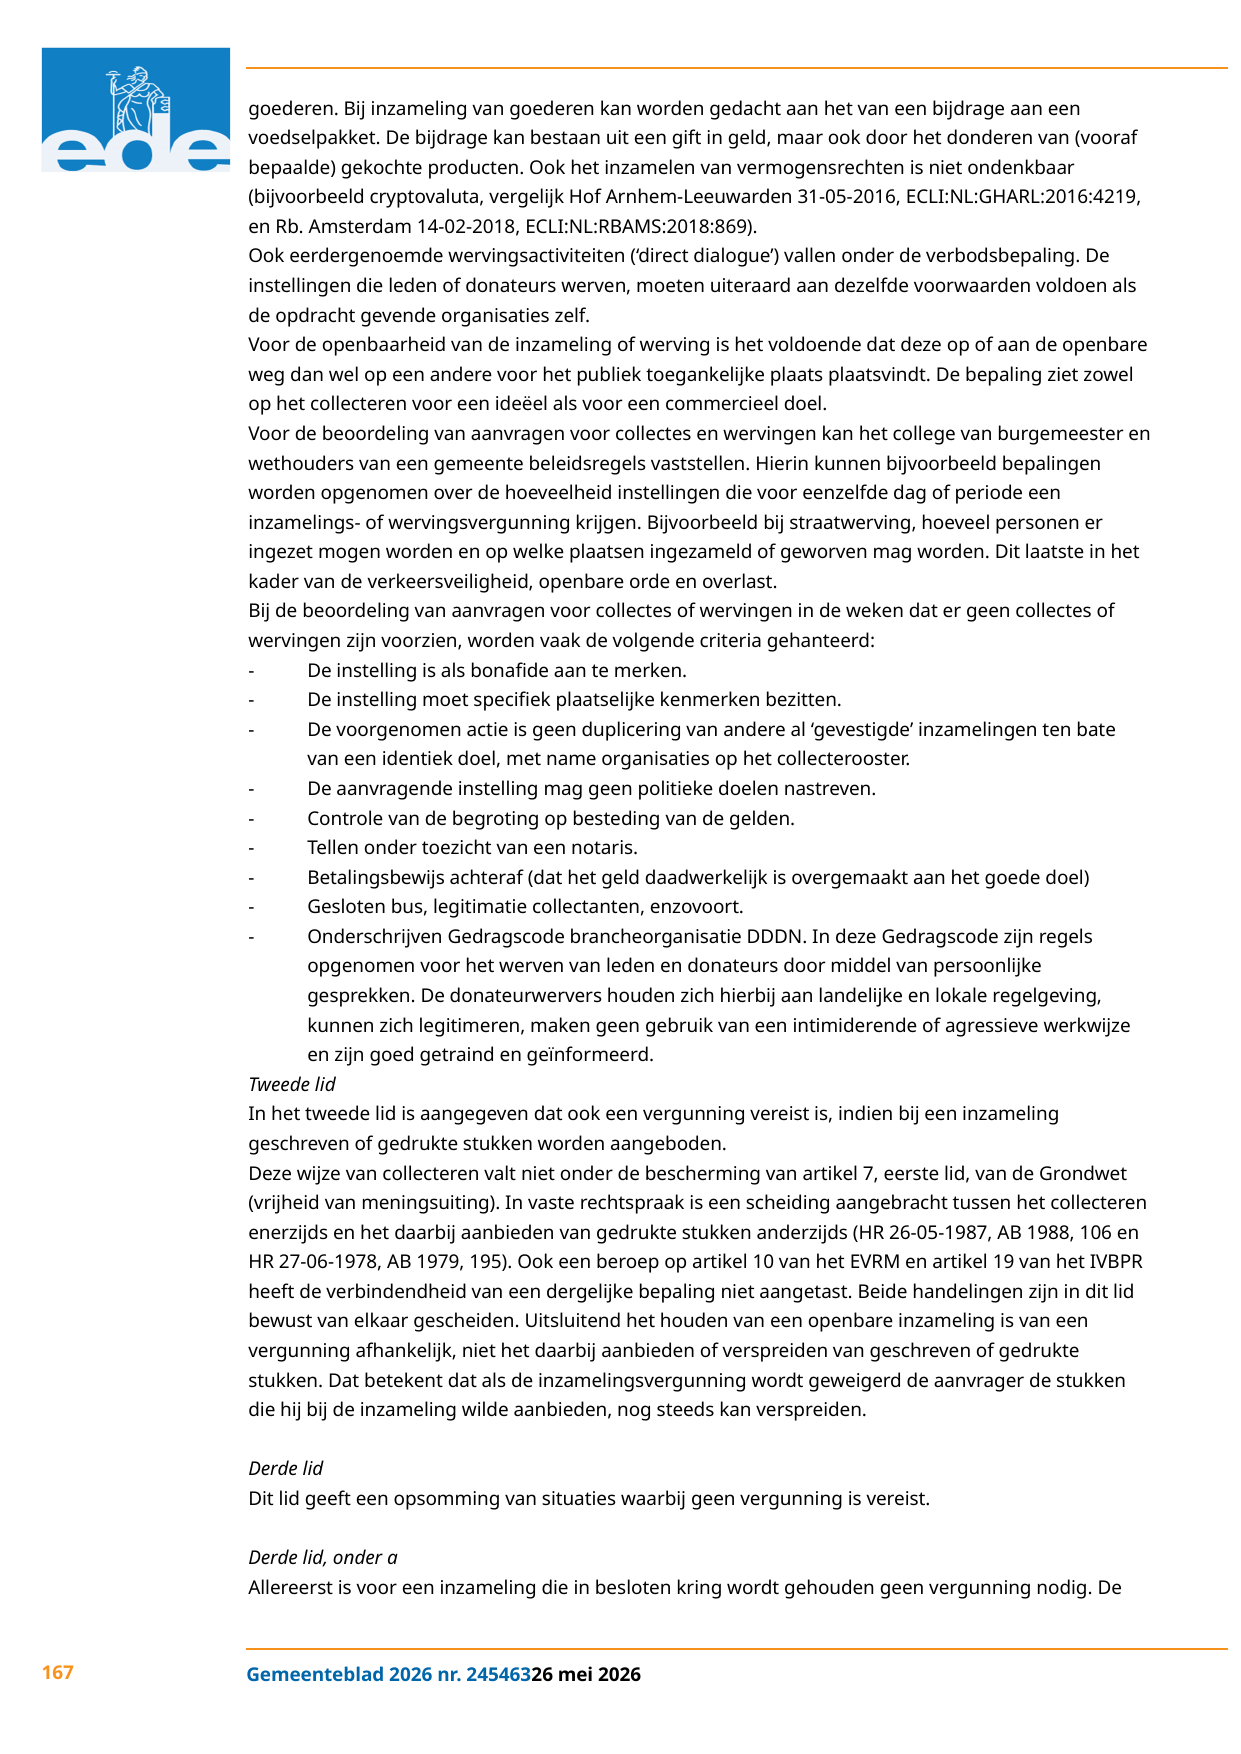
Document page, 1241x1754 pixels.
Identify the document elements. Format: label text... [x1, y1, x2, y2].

text Deze wijze van collecteren valt niet onder de bescherming van artikel 7, eerste lid, van de Grondwet (vrijheid van meningsuiting). In vaste rechtspraak is een scheiding aangebracht tussen het collecteren enerzijds en het daarbij aanbieden van gedrukte stukken anderzijds (HR 26-05-1987, AB 1988, 106 en HR 27-06-1978, AB 1979, 195). Ook een beroep op artikel 10 van het EVRM en artikel 19 van het IVBPR heeft de verbindendheid van een dergelijke bepaling niet aangetast. Beide handelingen zijn in dit lid bewust van elkaar gescheiden. Uitsluitend het houden van een openbare inzameling is van een vergunning afhankelijk, niet het daarbij aanbieden of verspreiden van geschreven of gedrukte stukken. Dat betekent dat als de inzamelingsvergunning wordt geweigerd de aanvrager de stukken die hij bij de inzameling wilde aanbieden, nog steeds kan verspreiden. [248, 1160, 1152, 1422]
list De instelling moet specifiek plaatselijke kenmerken bezitten. [248, 686, 1152, 712]
list Gesloten bus, legitimatie collectanten, enzovoort. [248, 893, 1152, 919]
text In het tweede lid is aangegeven dat ook een vergunning vereist is, indien bij een inzameling geschreven of gedrukte stukken worden aangeboden. [248, 1101, 1152, 1156]
list Controle van de begroting op besteding van de gelden. [248, 805, 1152, 831]
list Onderschrijven Gedragscode brancheorganisatie DDDN. In deze Gedragscode zijn regels opgenomen voor het werven van leden en donateurs door middel van persoonlijke gesprekken. De donateurwervers houden zich hierbij aan landelijke en lokale regelgeving, kunnen zich legitimeren, maken geen gebruik van een intimiderende of agressieve werkwijze en zijn goed getraind en geïnformeerd. [248, 923, 1152, 1067]
text Voor de beoordeling van aanvragen voor collectes en wervingen kan het college van burgemeester en wethouders van een gemeente beleidsregels vaststellen. Hierin kunnen bijvoorbeeld bepalingen worden opgenomen over de hoeveelheid instellingen die voor eenzelfde dag of periode een inzamelings- of wervingsvergunning krijgen. Bijvoorbeeld bij straatwerving, hoeveel personen er ingezet mogen worden en op welke plaatsen ingezameld of geworven mag worden. Dit laatste in het kader van de verkeersveiligheid, openbare orde en overlast. [248, 420, 1152, 594]
list Tellen onder toezicht van een notaris. [248, 834, 1152, 860]
text Derde lid [248, 1456, 1152, 1481]
picture [41, 47, 231, 172]
text Voor de openbaarheid van de inzameling of werving is het voldoende dat deze op of aan de openbare weg dan wel op een andere voor het publiek toegankelijke plaats plaatsvindt. De bepaling ziet zowel op het collecteren voor een ideëel als voor een commercieel doel. [248, 331, 1152, 416]
text Dit lid geeft een opsomming van situaties waarbij geen vergunning is vereist. [248, 1485, 1152, 1511]
text Tweede lid [248, 1071, 1152, 1097]
text Allereerst is voor een inzameling die in besloten kring wordt gehouden geen vergunning nodig. De [248, 1574, 1152, 1600]
list De instelling is als bonafide aan te merken. [248, 657, 1152, 683]
text Ook eerdergenoemde wervingsactiviteiten (‘direct dialogue’) vallen onder de verbodsbepaling. De instellingen die leden of donateurs werven, moeten uiteraard aan dezelfde voorwaarden voldoen als de opdracht gevende organisaties zelf. [248, 243, 1152, 328]
text goederen. Bij inzameling van goederen kan worden gedacht aan het van een bijdrage aan een voedselpakket. De bijdrage kan bestaan uit een gift in geld, maar ook door het donderen van (vooraf bepaalde) gekochte producten. Ook het inzamelen van vermogensrechten is niet ondenkbaar (bijvoorbeeld cryptovaluta, vergelijk Hof Arnhem-Leeuwarden 31-05-2016, ECLI:NL:GHARL:2016:4219, en Rb. Amsterdam 14-02-2018, ECLI:NL:RBAMS:2018:869). [248, 95, 1152, 239]
text Derde lid, onder a [248, 1544, 1152, 1570]
list De voorgenomen actie is geen duplicering van andere al ‘gevestigde’ inzamelingen ten bate van een identiek doel, met name organisaties op het collecterooster. [248, 716, 1152, 771]
list Betalingsbewijs achteraf (dat het geld daadwerkelijk is overgemaakt aan het goede doel) [248, 864, 1152, 890]
list De aanvragende instelling mag geen politieke doelen nastreven. [248, 775, 1152, 801]
text Bij de beoordeling van aanvragen voor collectes of wervingen in de weken dat er geen collectes of wervingen zijn voorzien, worden vaak de volgende criteria gehanteerd: [248, 598, 1152, 653]
